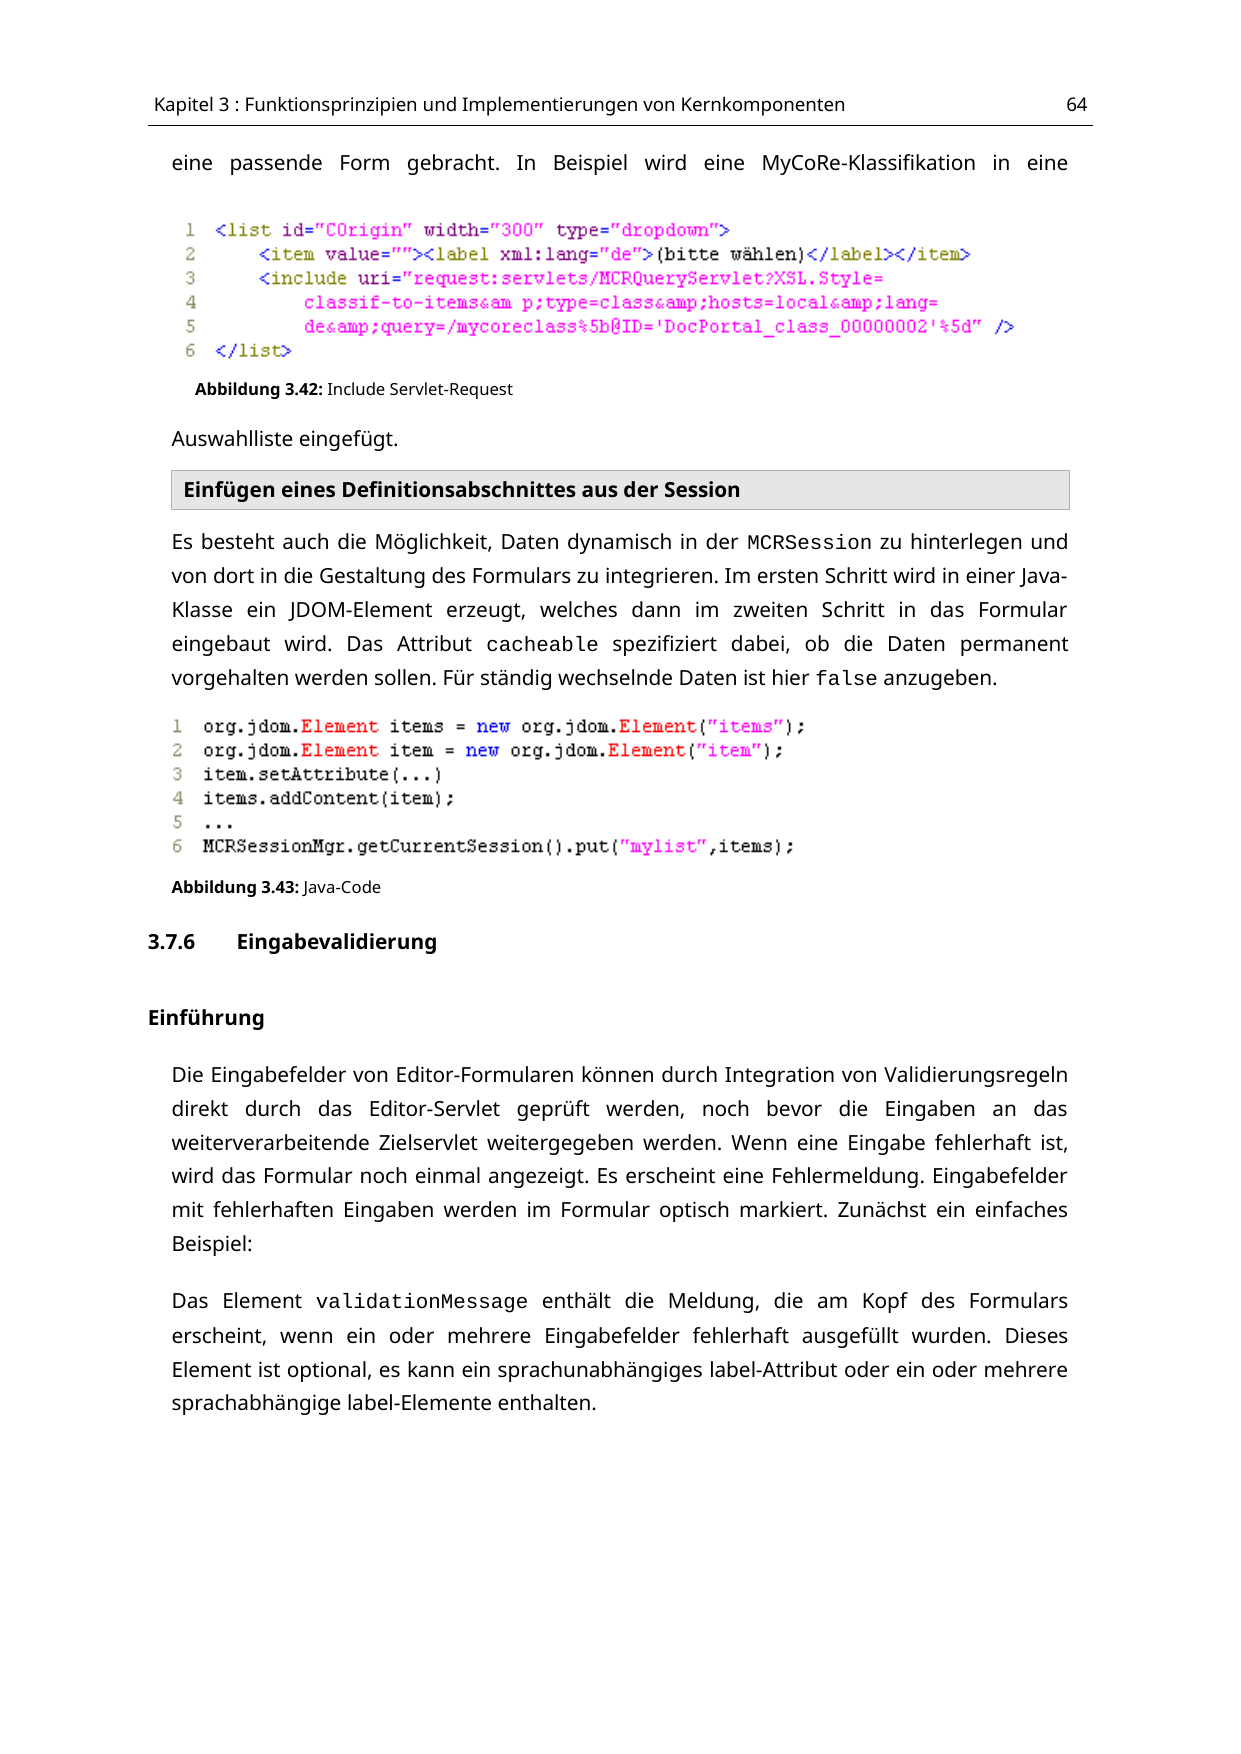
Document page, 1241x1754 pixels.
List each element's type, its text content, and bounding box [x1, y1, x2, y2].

text Abbildung 3.42: Include Servlet-Request [195, 361, 1012, 400]
subtitle Eingabevalidierung [148, 738, 1092, 956]
subtitle Einführung [148, 1003, 1092, 1031]
text Das Element validationMessage enthält die Meldung, die am Kopf des Formulars erscheint, wenn ein oder mehrere Eingabefelder fehlerhaft ausgefüllt wurden. Dieses Element ist optional, es kann ein sprachunabhängiges label-Attribut oder ein oder mehrere sprachabhängige label-Elemente enthalten. [171, 1287, 1069, 1417]
text Abbildung 3.43: Java-Code [171, 859, 808, 898]
text Es besteht auch die Möglichkeit, Daten dynamisch in der MCRSession zu hinterlegen und von dort in die Gestaltung des Formulars zu integrieren. Im ersten Schritt wird in einer Java-Klasse ein JDOM-Element erzeugt, welches dann im zweiten Schritt in das Formular eingebaut wird. Das Attribut cacheable spezifiziert dabei, ob die Daten permanent vorgehalten werden sollen. Für ständig wechselnde Daten ist hier false anzugeben. [171, 527, 1069, 691]
table_header Einfügen eines Definitionsabschnittes aus der Session [172, 471, 1069, 509]
text Die Eingabefelder von Editor-Formularen können durch Integration von Validierungsregeln direkt durch das Editor-Servlet geprüft werden, noch bevor die Eingaben an das weiterverarbeitende Zielservlet weitergegeben werden. Wenn eine Eingabe fehlerhaft ist, wird das Formular noch einmal angezeigt. Es erscheint eine Fehlermeldung. Eingabefelder mit fehlerhaften Eingaben werden im Formular optisch markiert. Zunächst ein einfaches Beispiel: [171, 1060, 1069, 1257]
text eine passende Form gebracht. In Beispiel wird eine MyCoRe-Klassifikation in eine Auswahlliste eingefügt. [171, 148, 1069, 452]
